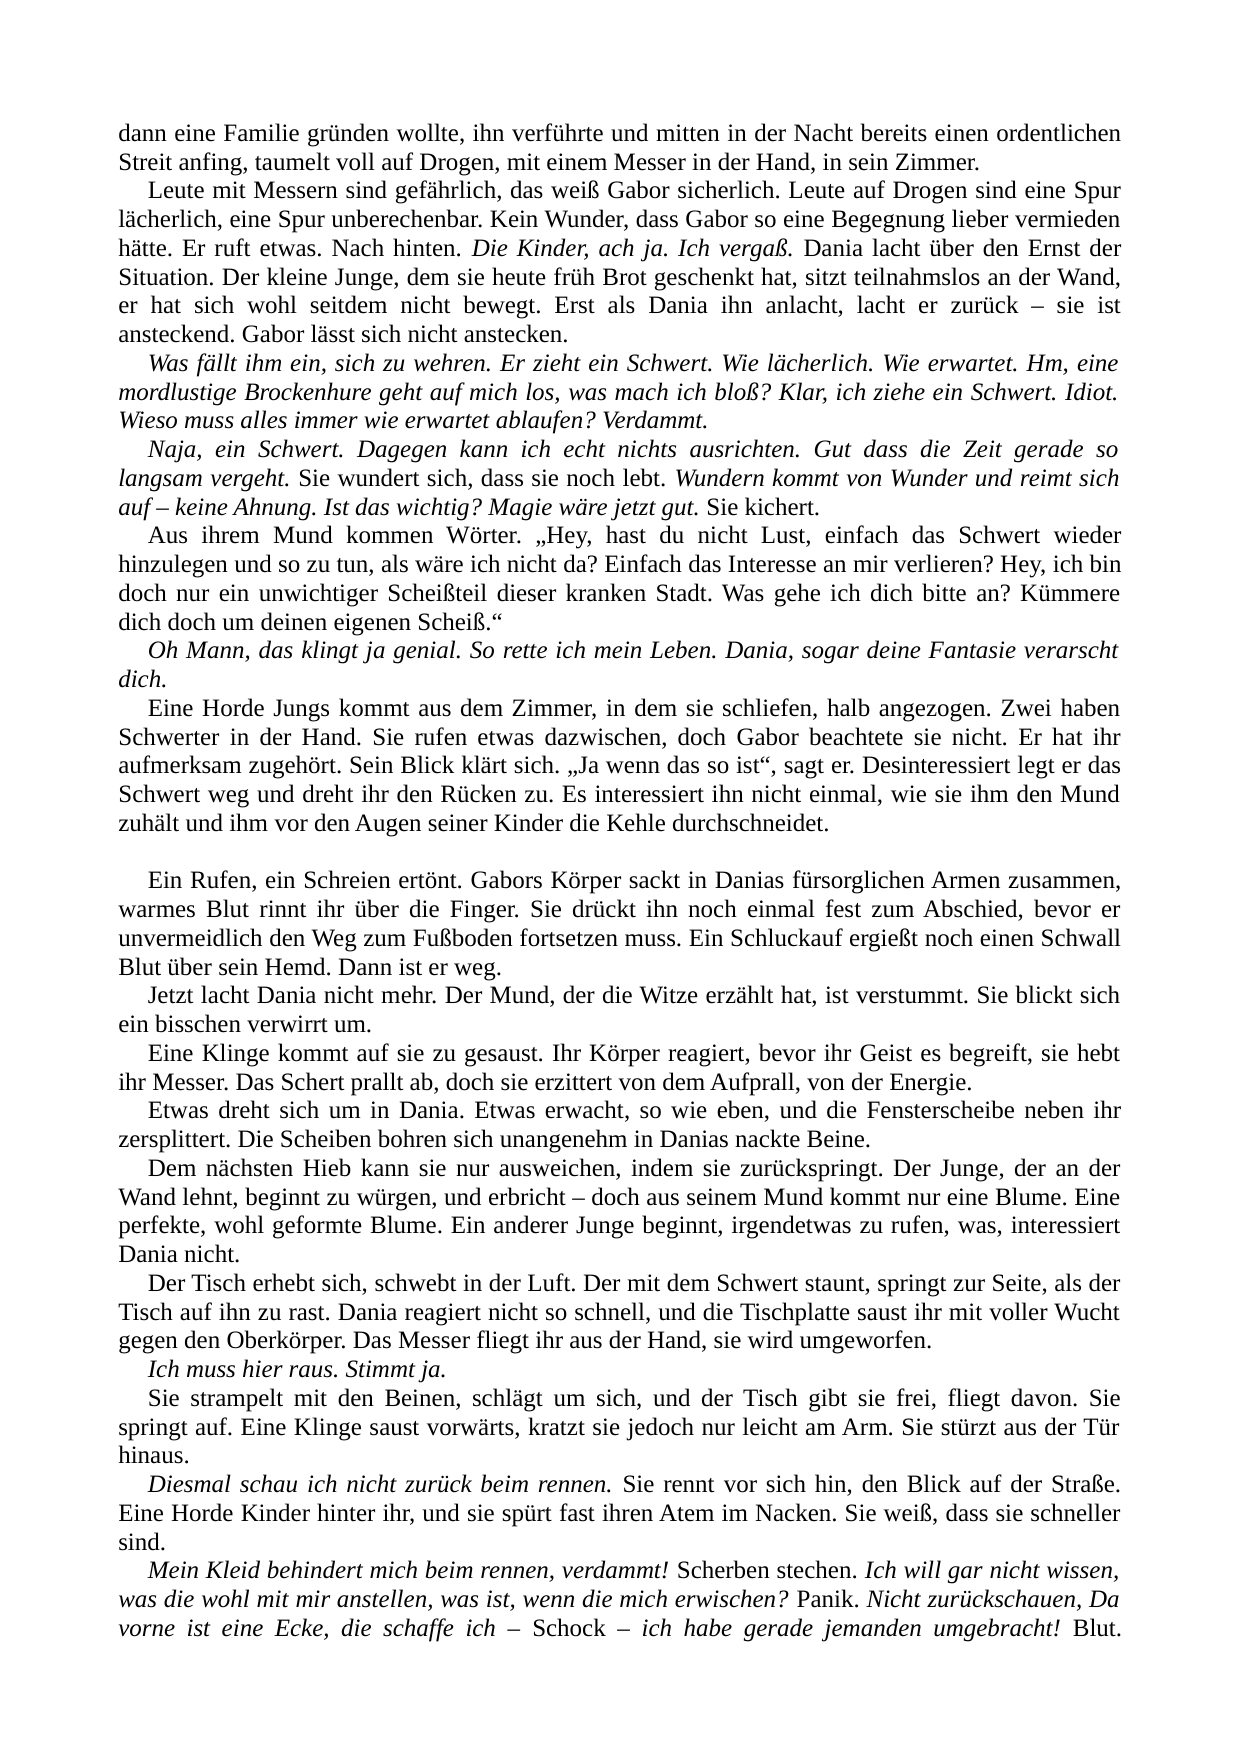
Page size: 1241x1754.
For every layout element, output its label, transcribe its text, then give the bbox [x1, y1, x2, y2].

text Ein Rufen, ein Schreien ertönt. Gabors Körper sackt in Danias fürsorglichen Armen zusammen, warmes Blut rinnt ihr über die Finger. Sie drückt ihn noch einmal fest zum Abschied, bevor er unvermeidlich den Weg zum Fußboden fortsetzen muss. Ein Schluckauf ergießt noch einen Schwall Blut über sein Hemd. Dann ist er weg. [118, 866, 1122, 981]
text Oh Mann, das klingt ja genial. So rette ich mein Leben. Dania, sogar deine Fantasie verarscht dich. [118, 636, 1122, 693]
text Leute mit Messern sind gefährlich, das weiß Gabor sicherlich. Leute auf Drogen sind eine Spur lächerlich, eine Spur unberechenbar. Kein Wunder, dass Gabor so eine Begegnung lieber vermieden hätte. Er ruft etwas. Nach hinten. Die Kinder, ach ja. Ich vergaß. Dania lacht über den Ernst der Situation. Der kleine Junge, dem sie heute früh Brot geschenkt hat, sitzt teilnahmslos an der Wand, er hat sich wohl seitdem nicht bewegt. Erst als Dania ihn anlacht, lacht er zurück – sie ist ansteckend. Gabor lässt sich nicht anstecken. [118, 176, 1122, 348]
text Dem nächsten Hieb kann sie nur ausweichen, indem sie zurückspringt. Der Junge, der an der Wand lehnt, beginnt zu würgen, und erbricht – doch aus seinem Mund kommt nur eine Blume. Eine perfekte, wohl geformte Blume. Ein anderer Junge beginnt, irgendetwas zu rufen, was, interessiert Dania nicht. [118, 1153, 1122, 1268]
text Eine Horde Jungs kommt aus dem Zimmer, in dem sie schliefen, halb angezogen. Zwei haben Schwerter in der Hand. Sie rufen etwas dazwischen, doch Gabor beachtete sie nicht. Er hat ihr aufmerksam zugehört. Sein Blick klärt sich. „Ja wenn das so ist“, sagt er. Desinteressiert legt er das Schwert weg und dreht ihr den Rücken zu. Es interessiert ihn nicht einmal, wie sie ihm den Mund zuhält und ihm vor den Augen seiner Kinder die Kehle durchschneidet. [118, 693, 1122, 837]
text dann eine Familie gründen wollte, ihn verführte und mitten in der Nacht bereits einen ordentlichen Streit anfing, taumelt voll auf Drogen, mit einem Messer in der Hand, in sein Zimmer. [118, 118, 1122, 176]
text Ich muss hier raus. Stimmt ja. [118, 1354, 1122, 1383]
text Sie strampelt mit den Beinen, schlägt um sich, und der Tisch gibt sie frei, fliegt davon. Sie springt auf. Eine Klinge saust vorwärts, kratzt sie jedoch nur leicht am Arm. Sie stürzt aus der Tür hinaus. [118, 1383, 1122, 1469]
text Mein Kleid behindert mich beim rennen, verdammt! Scherben stechen. Ich will gar nicht wissen, was die wohl mit mir anstellen, was ist, wenn die mich erwischen? Panik. Nicht zurückschauen, Da vorne ist eine Ecke, die schaffe ich – Schock – ich habe gerade jemanden umgebracht! Blut. [118, 1556, 1122, 1642]
text Etwas dreht sich um in Dania. Etwas erwacht, so wie eben, und die Fensterscheibe neben ihr zersplittert. Die Scheiben bohren sich unangenehm in Danias nackte Beine. [118, 1096, 1122, 1153]
text Was fällt ihm ein, sich zu wehren. Er zieht ein Schwert. Wie lächerlich. Wie erwartet. Hm, eine mordlustige Brockenhure geht auf mich los, was mach ich bloß? Klar, ich ziehe ein Schwert. Idiot. Wieso muss alles immer wie erwartet ablaufen? Verdammt. [118, 348, 1122, 434]
text Aus ihrem Mund kommen Wörter. „Hey, hast du nicht Lust, einfach das Schwert wieder hinzulegen und so zu tun, als wäre ich nicht da? Einfach das Interesse an mir verlieren? Hey, ich bin doch nur ein unwichtiger Scheißteil dieser kranken Stadt. Was gehe ich dich bitte an? Kümmere dich doch um deinen eigenen Scheiß.“ [118, 521, 1122, 636]
text Diesmal schau ich nicht zurück beim rennen. Sie rennt vor sich hin, den Blick auf der Straße. Eine Horde Kinder hinter ihr, und sie spürt fast ihren Atem im Nacken. Sie weiß, dass sie schneller sind. [118, 1469, 1122, 1556]
text Jetzt lacht Dania nicht mehr. Der Mund, der die Witze erzählt hat, ist verstummt. Sie blickt sich ein bisschen verwirrt um. [118, 981, 1122, 1038]
text Naja, ein Schwert. Dagegen kann ich echt nichts ausrichten. Gut dass die Zeit gerade so langsam vergeht. Sie wundert sich, dass sie noch lebt. Wundern kommt von Wunder und reimt sich auf – keine Ahnung. Ist das wichtig? Magie wäre jetzt gut. Sie kichert. [118, 434, 1122, 521]
text Der Tisch erhebt sich, schwebt in der Luft. Der mit dem Schwert staunt, springt zur Seite, als der Tisch auf ihn zu rast. Dania reagiert nicht so schnell, und die Tischplatte saust ihr mit voller Wucht gegen den Oberkörper. Das Messer fliegt ihr aus der Hand, sie wird umgeworfen. [118, 1268, 1122, 1354]
text Eine Klinge kommt auf sie zu gesaust. Ihr Körper reagiert, bevor ihr Geist es begreift, sie hebt ihr Messer. Das Schert prallt ab, doch sie erzittert von dem Aufprall, von der Energie. [118, 1038, 1122, 1096]
